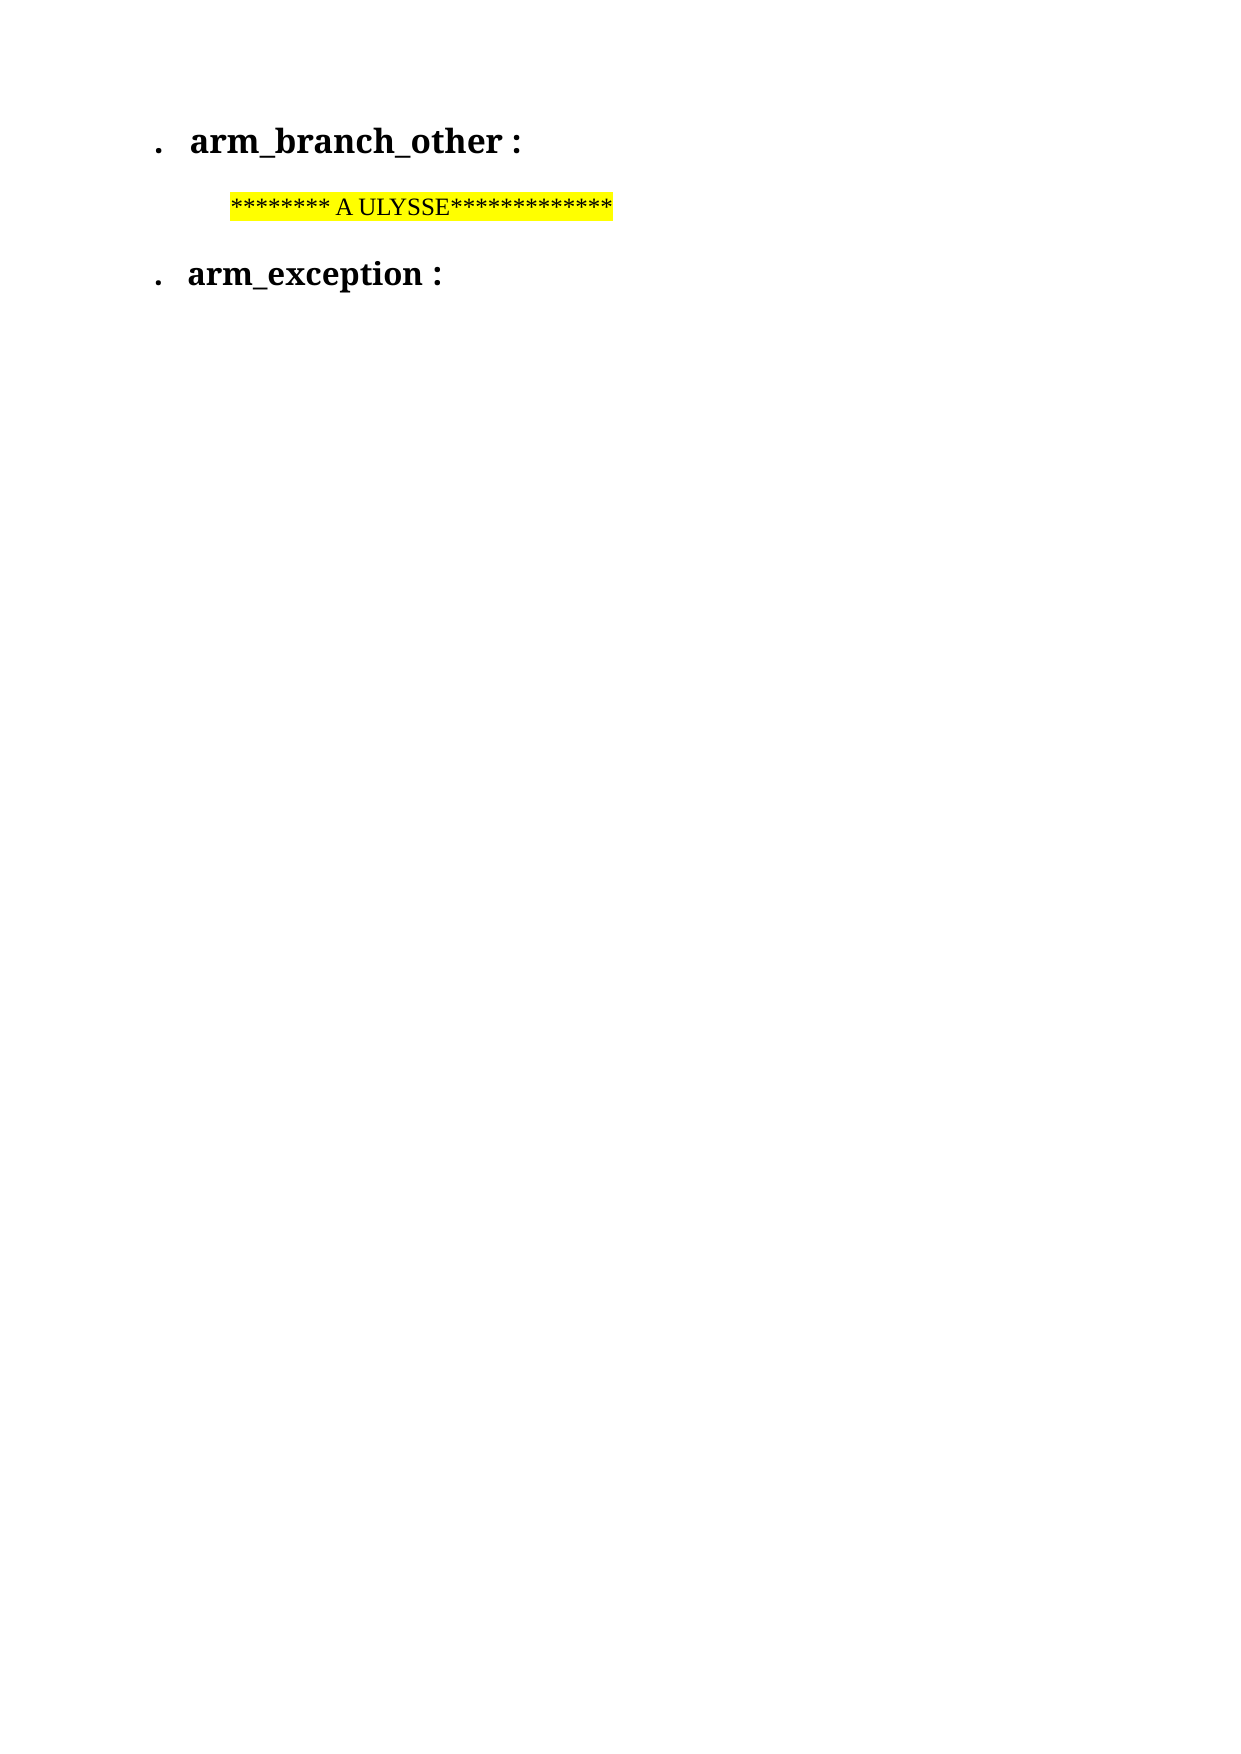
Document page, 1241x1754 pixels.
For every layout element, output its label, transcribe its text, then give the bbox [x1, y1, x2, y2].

text . arm_branch_other : [153, 118, 1122, 163]
text ******** A ULYSSE************* [230, 192, 1122, 221]
text . arm_exception : [153, 250, 1122, 295]
